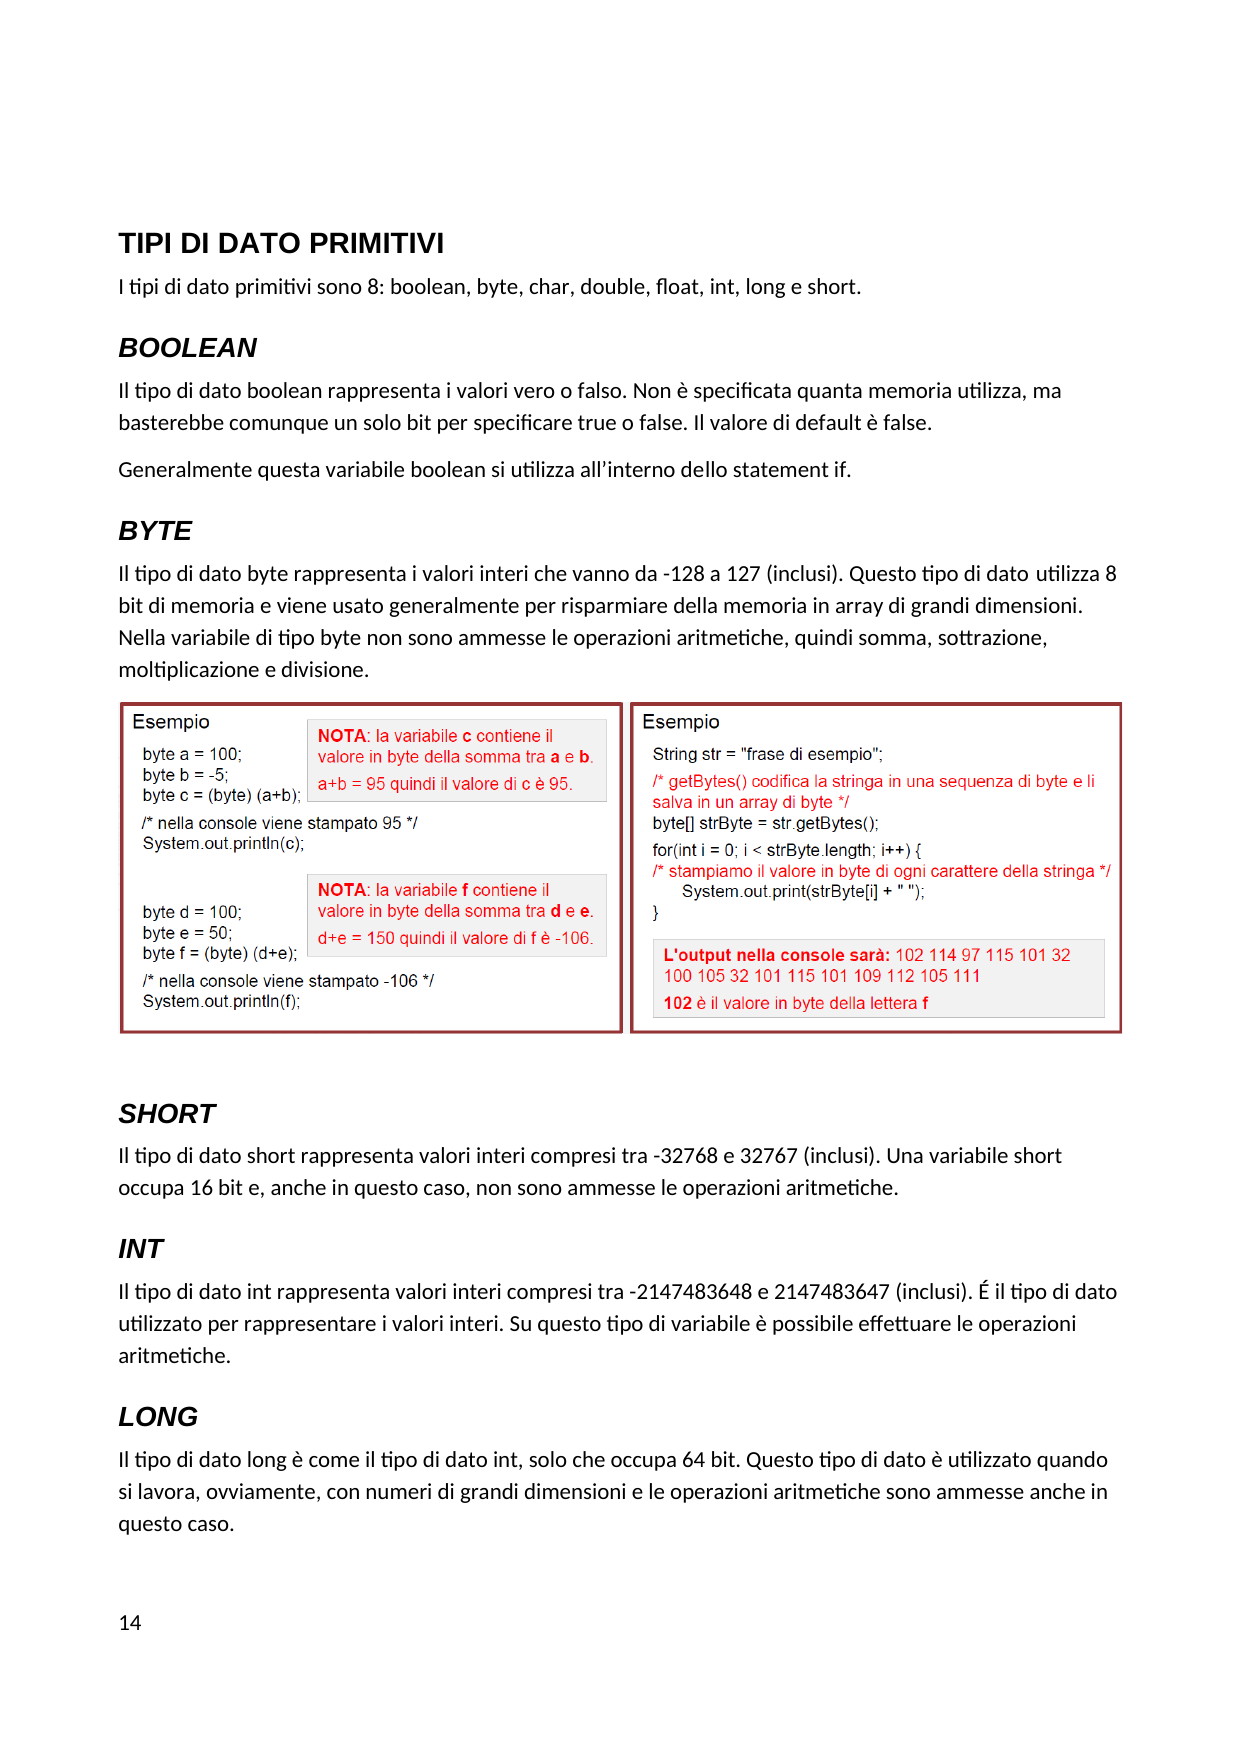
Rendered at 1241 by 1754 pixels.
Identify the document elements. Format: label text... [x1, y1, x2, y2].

text Il tipo di dato byte rappresenta i valori interi che vanno da -128 a 127 (inclusi). Questo tipo di dato utilizza 8 bit di memoria e viene usato generalmente per risparmiare della memoria in array di grandi dimensioni. Nella variabile di tipo byte non sono ammesse le operazioni aritmetiche, quindi somma, sottrazione, moltiplicazione e divisione. [118, 559, 1122, 683]
subtitle BYTE [118, 514, 1122, 546]
subtitle INT [118, 1233, 1122, 1265]
subtitle LONG [118, 1401, 1122, 1433]
text Il tipo di dato boolean rappresenta i valori vero o falso. Non è specificata quanta memoria utilizza, ma basterebbe comunque un solo bit per specificare true o false. Il valore di default è false. [118, 376, 1122, 436]
text I tipi di dato primitivi sono 8: boolean, byte, char, double, float, int, long e short. [118, 272, 1122, 301]
subtitle TIPI DI DATO PRIMITIVI [118, 226, 1122, 260]
text Generalmente questa variabile boolean si utilizza all’interno dello statement if. [118, 455, 1122, 483]
text Il tipo di dato long è come il tipo di dato int, solo che occupa 64 bit. Questo tipo di dato è utilizzato quando si lavora, ovviamente, con numeri di grandi dimensioni e le operazioni aritmetiche sono ammesse anche in questo caso. [118, 1445, 1122, 1538]
picture [118, 702, 1123, 1034]
text Il tipo di dato short rappresenta valori interi compresi tra -32768 e 32767 (inclusi). Una variabile short occupa 16 bit e, anche in questo caso, non sono ammesse le operazioni aritmetiche. [118, 1141, 1122, 1202]
text Il tipo di dato int rappresenta valori interi compresi tra -2147483648 e 2147483647 (inclusi). É il tipo di dato utilizzato per rappresentare i valori interi. Su questo tipo di variabile è possibile effettuare le operazioni aritmetiche. [118, 1277, 1122, 1369]
subtitle BOOLEAN [118, 332, 1122, 364]
subtitle SHORT [118, 1097, 1122, 1129]
